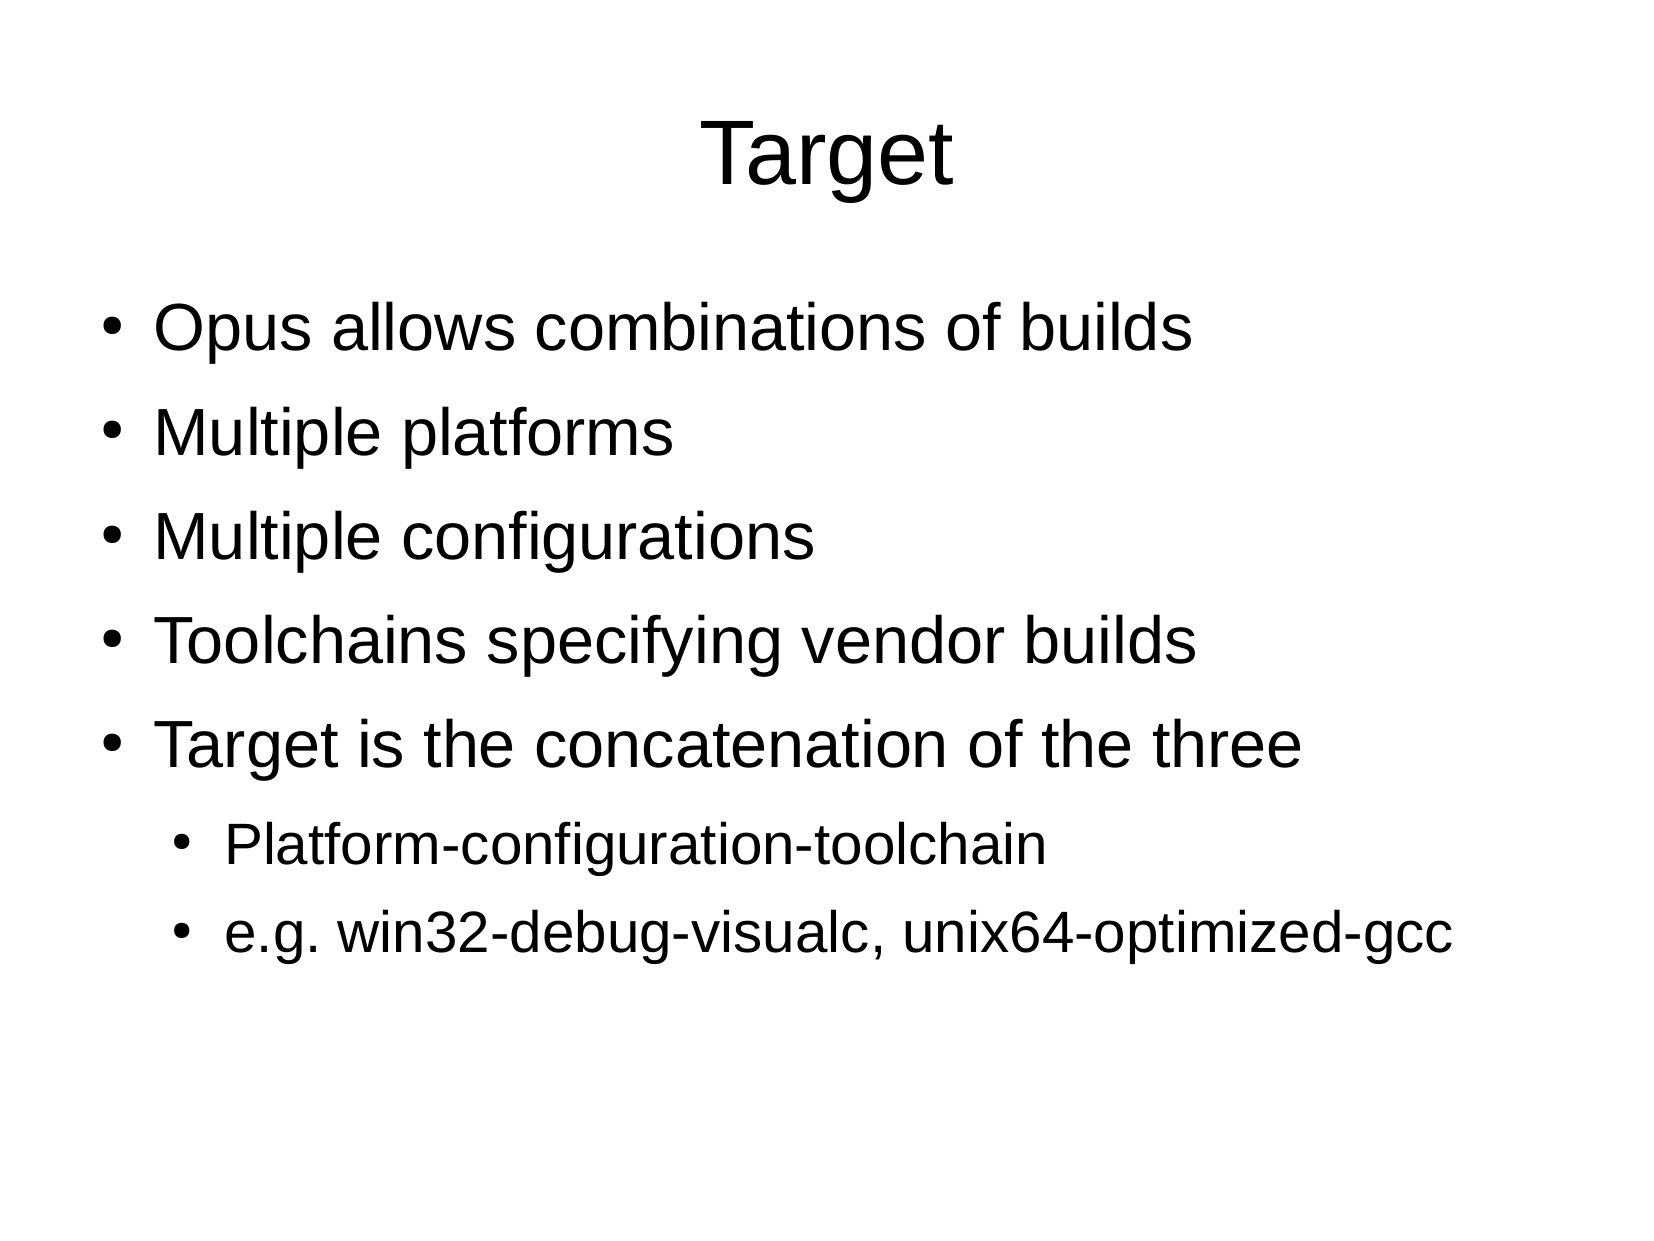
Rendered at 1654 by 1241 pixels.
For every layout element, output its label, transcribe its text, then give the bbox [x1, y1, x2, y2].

title Target [82, 49, 1571, 257]
list Opus allows combinations of builds Multiple platforms Multiple configurations Toolchains specifying vendor builds Target is the concatenation of the three Platform-configuration-toolchain e.g. win32-debug-visualc, unix64-optimized-gcc [82, 290, 1571, 1109]
